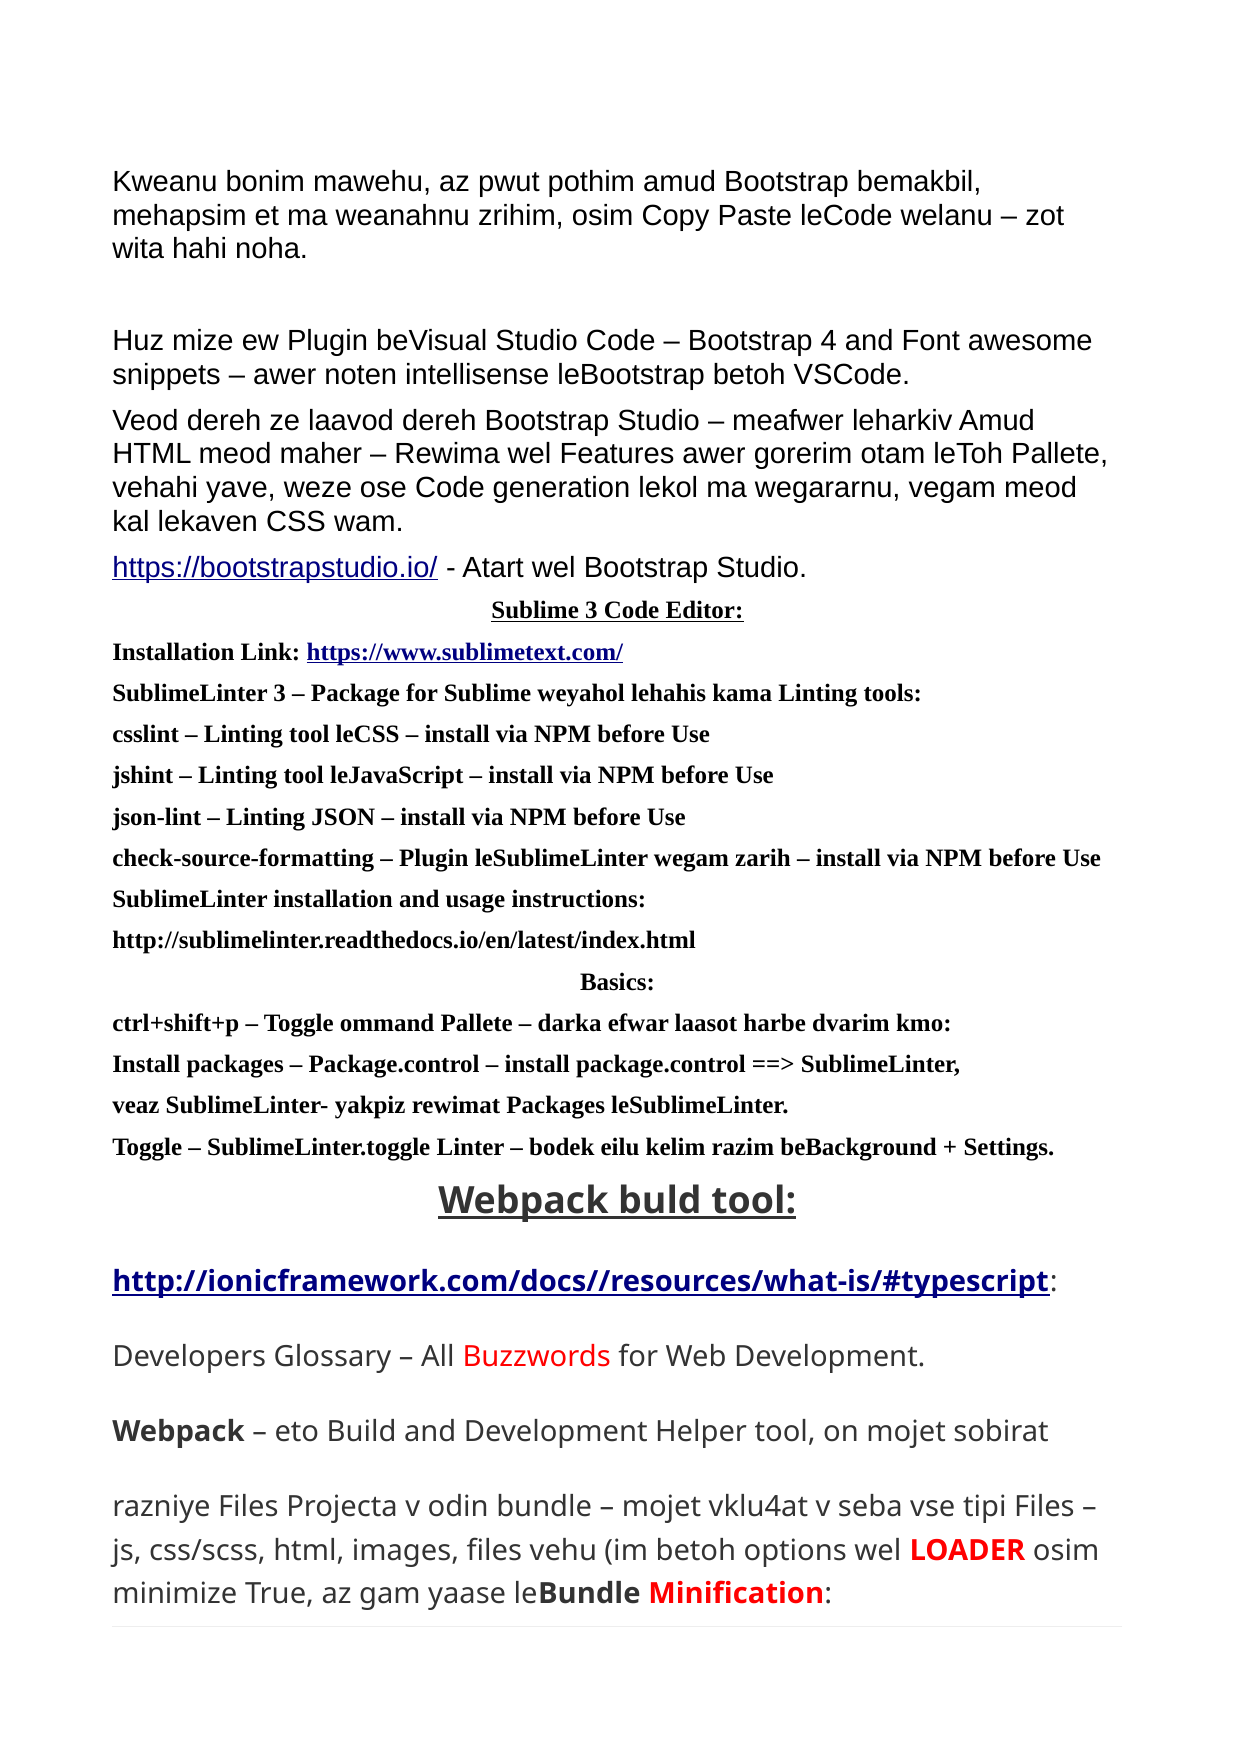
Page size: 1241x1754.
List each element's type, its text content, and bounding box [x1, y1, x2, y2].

text Huz mize ew Plugin beVisual Studio Code – Bootstrap 4 and Font awesome snippets – awer noten intellisense leBootstrap betoh VSCode. [112, 323, 1122, 390]
text check-source-formatting – Plugin leSublimeLinter wegam zarih – install via NPM before Use [112, 843, 1122, 872]
text Install packages – Package.control – install package.control ==> SublimeLinter, [112, 1049, 1122, 1078]
text http://sublimelinter.readthedocs.io/en/latest/index.html [112, 926, 1122, 954]
text Kweanu bonim mawehu, az pwut pothim amud Bootstrap bemakbil, mehapsim et ma weanahnu zrihim, osim Copy Paste leCode welanu – zot wita hahi noha. [112, 164, 1122, 265]
text Webpack – eto Build and Development Helper tool, on mojet sobirat [112, 1410, 1122, 1450]
text Basics: [112, 967, 1122, 996]
text Developers Glossary – All Buzzwords for Web Development. [112, 1335, 1122, 1375]
text Sublime 3 Code Editor: [112, 596, 1122, 624]
text jshint – Linting tool leJavaScript – install via NPM before Use [112, 761, 1122, 789]
text json-lint – Linting JSON – install via NPM before Use [112, 802, 1122, 831]
text ctrl+shift+p – Toggle ommand Pallete – darka efwar laasot harbe dvarim kmo: [112, 1008, 1122, 1037]
text Veod dereh ze laavod dereh Bootstrap Studio – meafwer leharkiv Amud HTML meod maher – Rewima wel Features awer gorerim otam leToh Pallete, vehahi yave, weze ose Code generation lekol ma wegararnu, vegam meod kal lekaven CSS wam. [112, 403, 1122, 537]
text csslint – Linting tool leCSS – install via NPM before Use [112, 719, 1122, 748]
text http://ionicframework.com/docs//resources/what-is/#typescript: [112, 1261, 1122, 1300]
subtitle Webpack buld tool: [112, 1173, 1122, 1224]
text SublimeLinter 3 – Package for Sublime weyahol lehahis kama Linting tools: [112, 678, 1122, 707]
text SublimeLinter installation and usage instructions: [112, 884, 1122, 913]
text Toggle – SublimeLinter.toggle Linter – bodek eilu kelim razim beBackground + Settings. [112, 1132, 1122, 1161]
text veaz SublimeLinter- yakpiz rewimat Packages leSublimeLinter. [112, 1091, 1122, 1119]
text https://bootstrapstudio.io/ - Atart wel Bootstrap Studio. [112, 549, 1122, 583]
text Installation Link: https://www.sublimetext.com/ [112, 637, 1122, 666]
text razniye Files Projecta v odin bundle – mojet vklu4at v seba vse tipi Files – js, css/scss, html, images, files vehu (im betoh options wel LOADER osim minimize True, az gam yaase leBundle Minification: [112, 1485, 1122, 1626]
